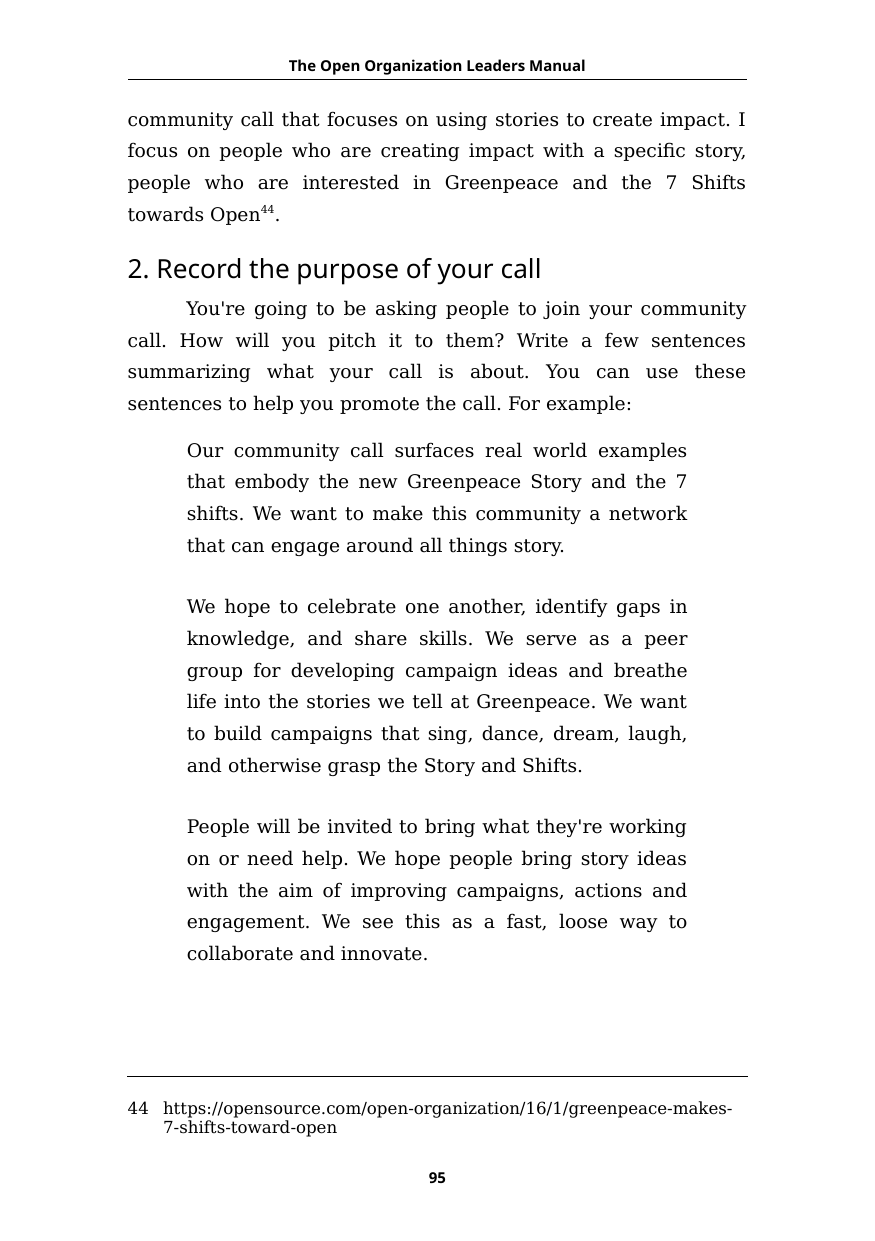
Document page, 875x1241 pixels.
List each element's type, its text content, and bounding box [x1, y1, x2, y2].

subtitle 2. Record the purpose of your call [127, 250, 747, 286]
text Our community call surfaces real world examples that embody the new Greenpeace Story and the 7 shifts. We want to make this community a network that can engage around all things story. [187, 440, 688, 557]
text People will be invited to bring what they're working on or need help. We hope people bring story ideas with the aim of improving campaigns, actions and engagement. We see this as a fast, loose way to collaborate and innovate. [187, 817, 688, 965]
text You're going to be asking people to join your community call. How will you pitch it to them? Write a few sentences summarizing what your call is about. You can use these sentences to help you promote the call. For example: [127, 298, 747, 415]
text https://opensource.com/open-organization/16/1/greenpeace-makes-7-shifts-toward-open [127, 1099, 747, 1138]
text We hope to celebrate one another, identify gaps in knowledge, and share skills. We serve as a peer group for developing campaign ideas and breathe life into the stories we tell at Greenpeace. We want to build campaigns that sing, dance, dream, laugh, and otherwise grasp the Story and Shifts. [187, 597, 688, 777]
text community call that focuses on using stories to create impact. I focus on people who are creating impact with a specific story, people who are interested in Greenpeace and the 7 Shifts towards Open. [127, 109, 747, 226]
